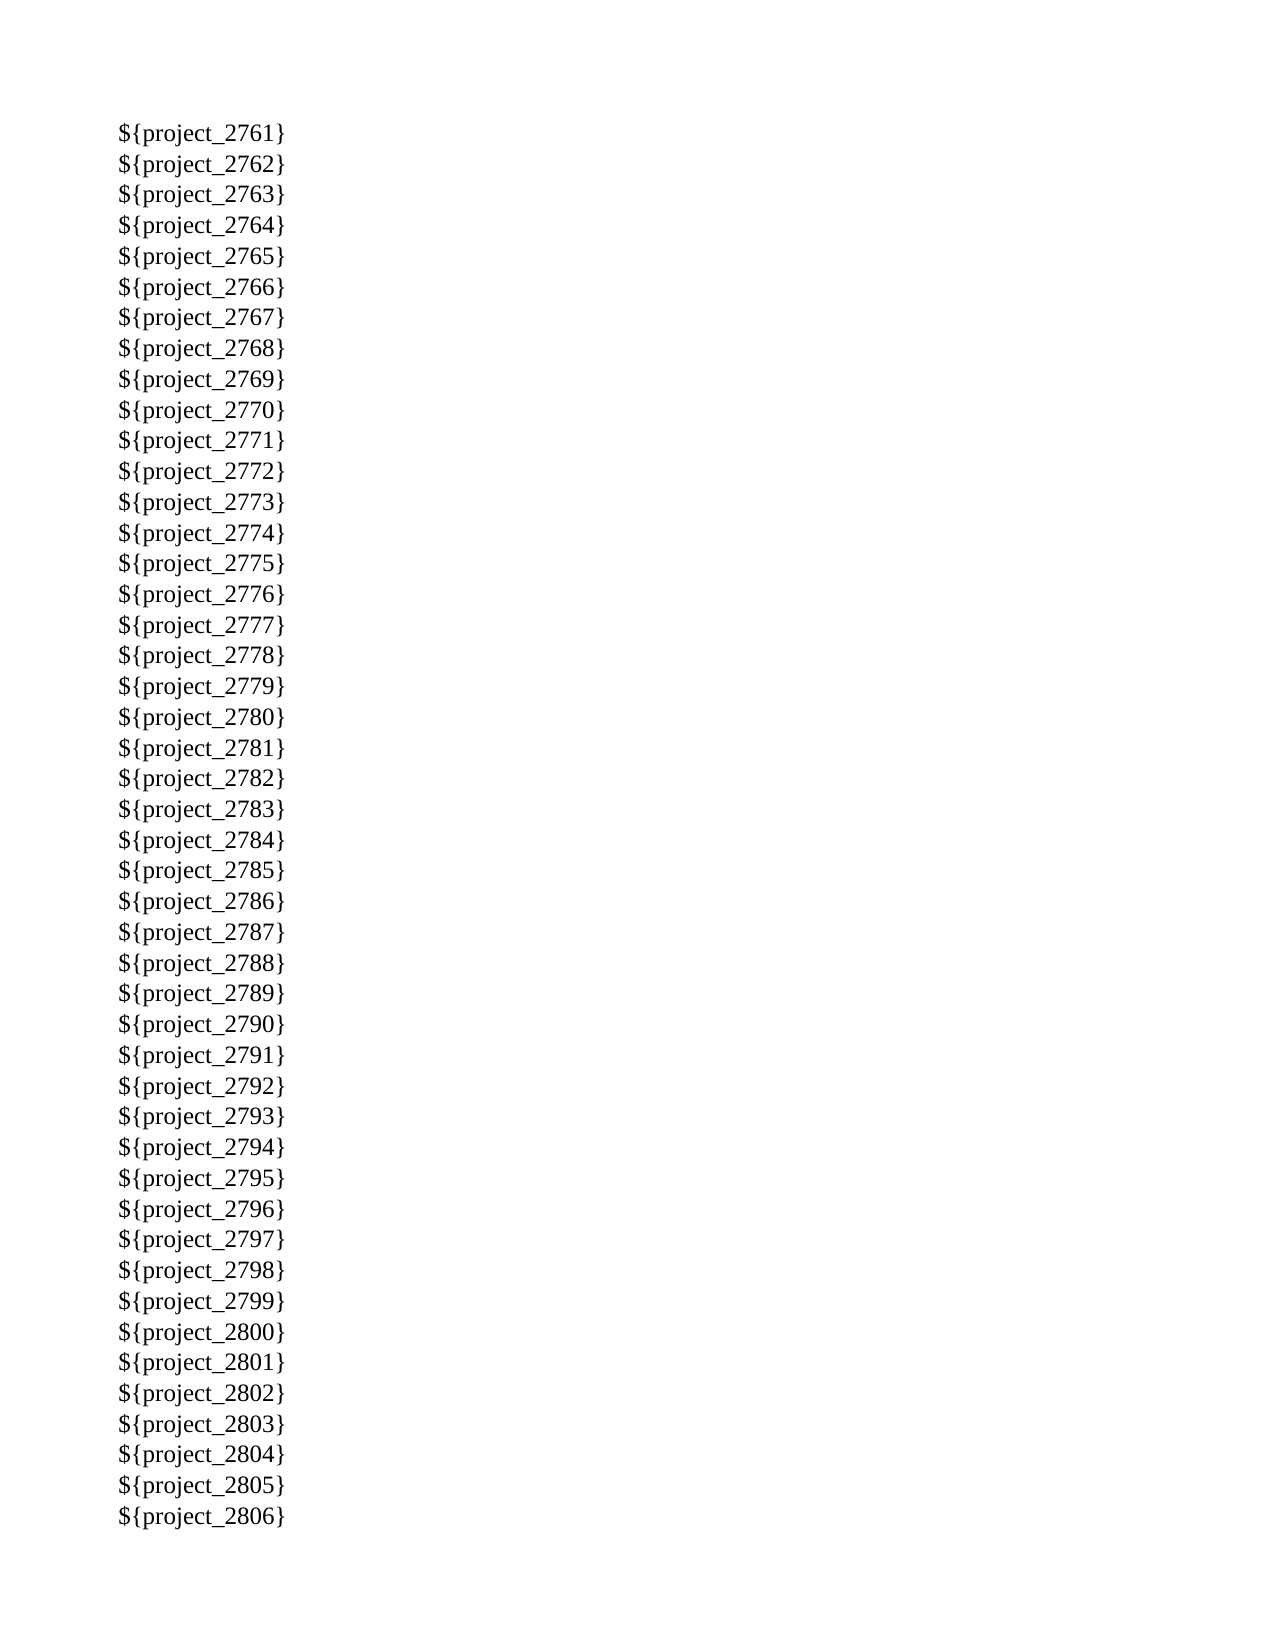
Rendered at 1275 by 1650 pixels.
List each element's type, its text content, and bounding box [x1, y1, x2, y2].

text ${project_2804} [118, 1439, 1157, 1468]
text ${project_2766} [118, 272, 1157, 301]
text ${project_2806} [118, 1501, 1157, 1530]
text ${project_2791} [118, 1040, 1157, 1069]
text ${project_2773} [118, 487, 1157, 516]
text ${project_2772} [118, 456, 1157, 485]
text ${project_2768} [118, 333, 1157, 362]
text ${project_2800} [118, 1317, 1157, 1345]
text ${project_2797} [118, 1224, 1157, 1253]
text ${project_2781} [118, 733, 1157, 761]
text ${project_2796} [118, 1194, 1157, 1222]
text ${project_2767} [118, 302, 1157, 331]
text ${project_2801} [118, 1347, 1157, 1376]
text ${project_2774} [118, 518, 1157, 546]
text ${project_2780} [118, 702, 1157, 731]
text ${project_2785} [118, 856, 1157, 884]
text ${project_2762} [118, 149, 1157, 178]
text ${project_2764} [118, 210, 1157, 239]
text ${project_2795} [118, 1163, 1157, 1192]
text ${project_2798} [118, 1255, 1157, 1284]
text ${project_2787} [118, 917, 1157, 946]
text ${project_2786} [118, 886, 1157, 915]
text ${project_2792} [118, 1071, 1157, 1099]
text ${project_2761} [118, 118, 1157, 147]
text ${project_2776} [118, 579, 1157, 608]
text ${project_2788} [118, 948, 1157, 977]
text ${project_2794} [118, 1132, 1157, 1161]
text ${project_2775} [118, 548, 1157, 577]
text ${project_2782} [118, 763, 1157, 792]
text ${project_2765} [118, 241, 1157, 270]
text ${project_2790} [118, 1009, 1157, 1038]
text ${project_2802} [118, 1378, 1157, 1407]
text ${project_2805} [118, 1470, 1157, 1499]
text ${project_2778} [118, 641, 1157, 669]
text ${project_2803} [118, 1409, 1157, 1437]
text ${project_2770} [118, 395, 1157, 423]
text ${project_2771} [118, 425, 1157, 454]
text ${project_2799} [118, 1286, 1157, 1314]
text ${project_2784} [118, 825, 1157, 854]
text ${project_2779} [118, 671, 1157, 700]
text ${project_2783} [118, 794, 1157, 823]
text ${project_2793} [118, 1101, 1157, 1130]
text ${project_2769} [118, 364, 1157, 393]
text ${project_2763} [118, 179, 1157, 208]
text ${project_2789} [118, 978, 1157, 1007]
text ${project_2777} [118, 610, 1157, 638]
